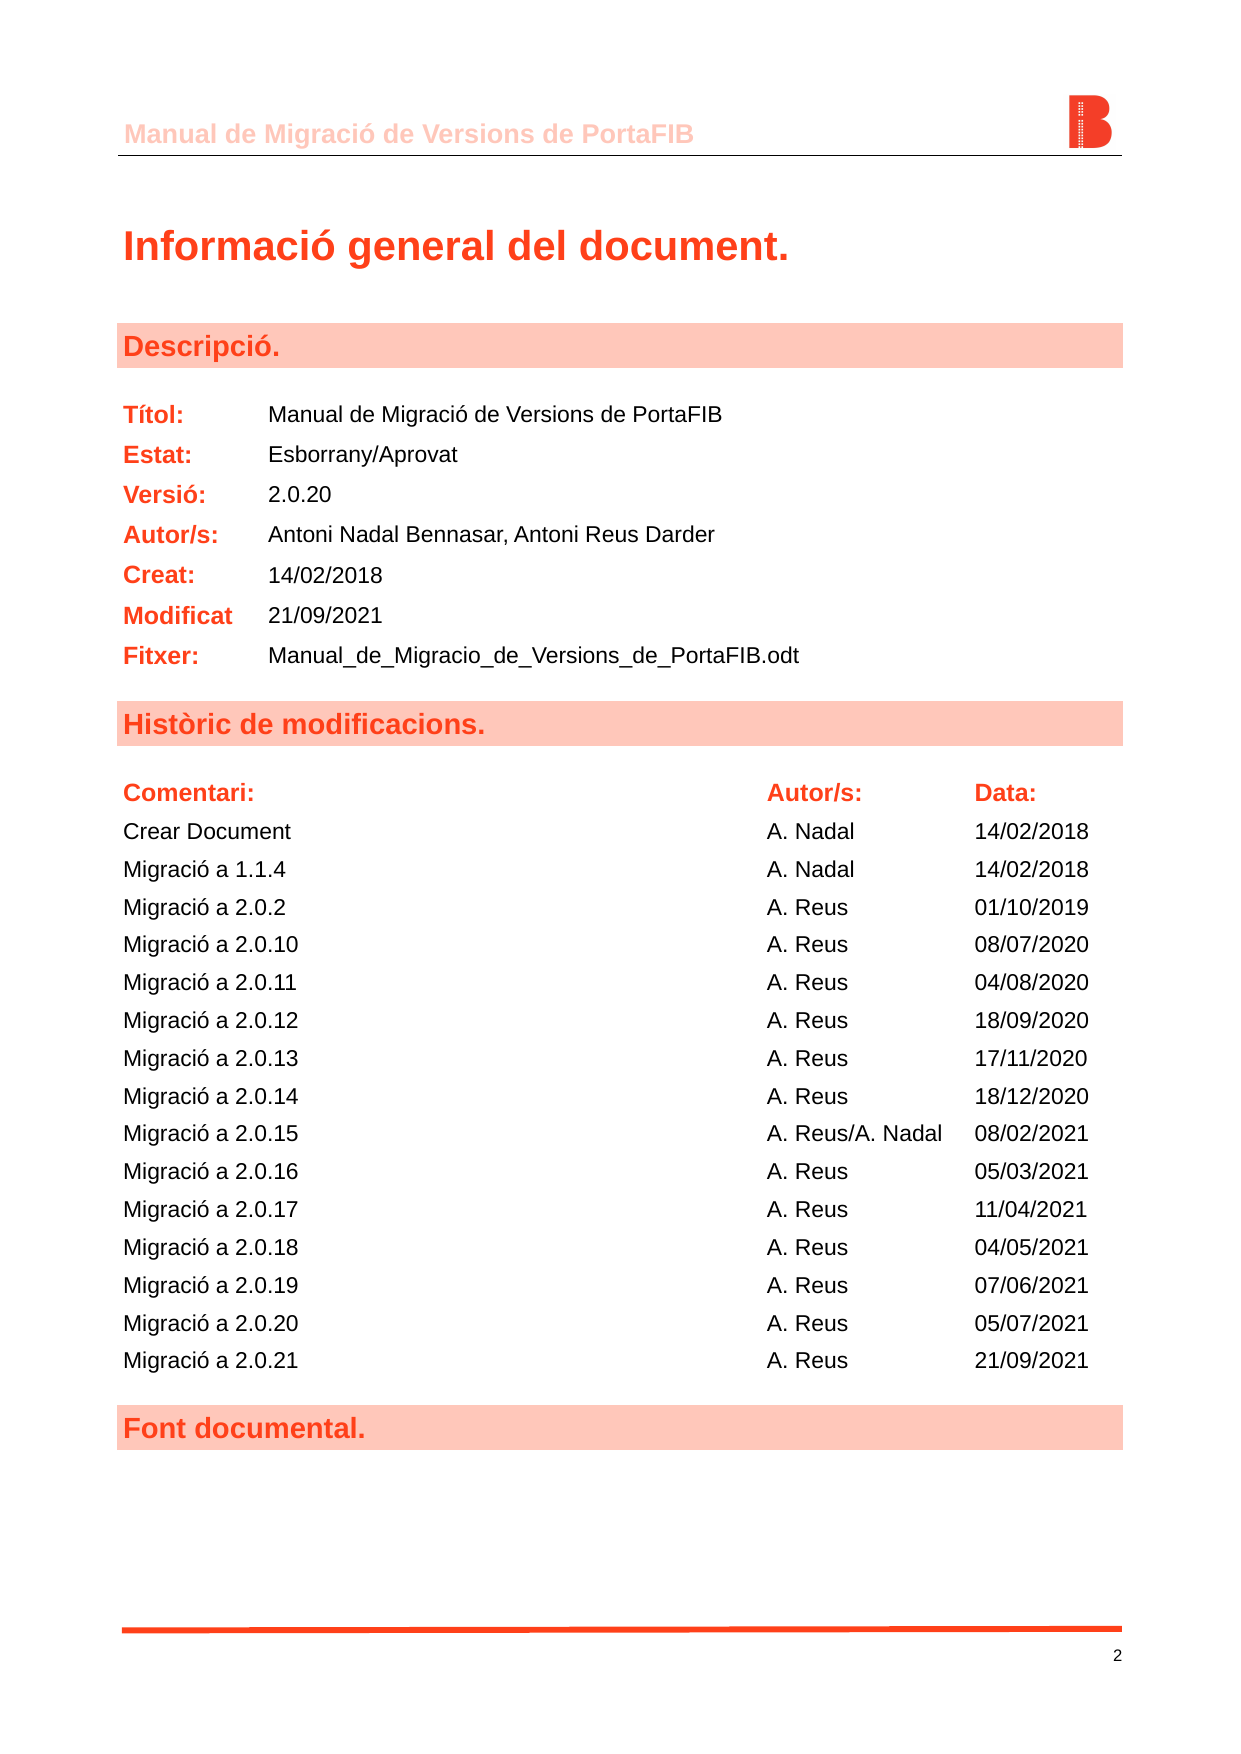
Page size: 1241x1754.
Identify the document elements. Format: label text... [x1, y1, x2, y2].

table_cell A. Reus [761, 964, 968, 1001]
table_cell A. Reus [761, 1001, 968, 1039]
table_cell Descripció. [117, 323, 1123, 368]
table_cell 04/08/2020 [969, 964, 1123, 1001]
picture [1063, 94, 1117, 150]
table_cell Títol: [117, 394, 262, 434]
table_cell Esborrany/Aprovat [262, 434, 1123, 474]
table_cell A. Reus [761, 1266, 968, 1304]
table_header Informació general del document. [117, 216, 1123, 323]
table_cell 14/02/2018 [262, 555, 1123, 595]
table_cell [117, 1379, 1123, 1405]
table_cell [117, 675, 1123, 701]
table_cell 05/07/2021 [969, 1304, 1123, 1342]
table_cell Migració a 2.0.2 [117, 888, 761, 926]
table_cell [117, 368, 1123, 394]
table_cell Data: [969, 772, 1123, 812]
table_cell A. Reus/A. Nadal [761, 1115, 968, 1152]
table_cell A. Nadal [761, 850, 968, 888]
table_cell Fitxer: [117, 635, 262, 675]
table_cell Migració a 2.0.10 [117, 926, 761, 963]
table_cell Històric de modificacions. [117, 701, 1123, 746]
table_cell Migració a 2.0.12 [117, 1001, 761, 1039]
table_cell 17/11/2020 [969, 1039, 1123, 1077]
table_cell Migració a 2.0.18 [117, 1228, 761, 1266]
table_cell 05/03/2021 [969, 1153, 1123, 1190]
table_cell 14/02/2018 [969, 850, 1123, 888]
table_cell Comentari: [117, 772, 761, 812]
table_cell Migració a 2.0.17 [117, 1190, 761, 1228]
table_cell Migració a 2.0.19 [117, 1266, 761, 1304]
table_cell A. Reus [761, 888, 968, 926]
table_cell 2.0.20 [262, 474, 1123, 514]
table_cell 21/09/2021 [262, 595, 1123, 635]
table_cell [117, 1476, 1123, 1514]
table_cell Antoni Nadal Bennasar, Antoni Reus Darder [262, 515, 1123, 555]
table_cell A. Reus [761, 1077, 968, 1115]
table_cell Manual de Migració de Versions de PortaFIB [262, 394, 1123, 434]
table_cell Migració a 1.1.4 [117, 850, 761, 888]
table_cell A. Reus [761, 1153, 968, 1190]
table_cell A. Reus [761, 1190, 968, 1228]
table_cell 14/02/2018 [969, 812, 1123, 850]
table_cell Autor/s: [761, 772, 968, 812]
table_cell 08/02/2021 [969, 1115, 1123, 1152]
table_cell A. Reus [761, 926, 968, 963]
table_cell A. Nadal [761, 812, 968, 850]
table_cell Manual_de_Migracio_de_Versions_de_PortaFIB.odt [262, 635, 1123, 675]
table_cell Migració a 2.0.14 [117, 1077, 761, 1115]
table_cell Creat: [117, 555, 262, 595]
table_cell [117, 746, 1123, 772]
table_cell [117, 1514, 1123, 1552]
table_cell 18/12/2020 [969, 1077, 1123, 1115]
table_cell 07/06/2021 [969, 1266, 1123, 1304]
table_cell Migració a 2.0.16 [117, 1153, 761, 1190]
table_cell 18/09/2020 [969, 1001, 1123, 1039]
table_cell A. Reus [761, 1304, 968, 1342]
table_cell Migració a 2.0.20 [117, 1304, 761, 1342]
table_cell Migració a 2.0.13 [117, 1039, 761, 1077]
table_cell Modificat [117, 595, 262, 635]
table_cell 11/04/2021 [969, 1190, 1123, 1228]
table_cell Versió: [117, 474, 262, 514]
table_cell [117, 1450, 1123, 1476]
table_cell Estat: [117, 434, 262, 474]
table_cell Migració a 2.0.21 [117, 1342, 761, 1379]
table_cell 21/09/2021 [969, 1342, 1123, 1379]
table_cell Autor/s: [117, 515, 262, 555]
table_cell A. Reus [761, 1228, 968, 1266]
table_cell Migració a 2.0.11 [117, 964, 761, 1001]
table_cell Crear Document [117, 812, 761, 850]
table_cell 08/07/2020 [969, 926, 1123, 963]
table_cell 01/10/2019 [969, 888, 1123, 926]
table_cell A. Reus [761, 1342, 968, 1379]
table_cell Font documental. [117, 1405, 1123, 1450]
table_cell A. Reus [761, 1039, 968, 1077]
table_cell 04/05/2021 [969, 1228, 1123, 1266]
table_cell Migració a 2.0.15 [117, 1115, 761, 1152]
